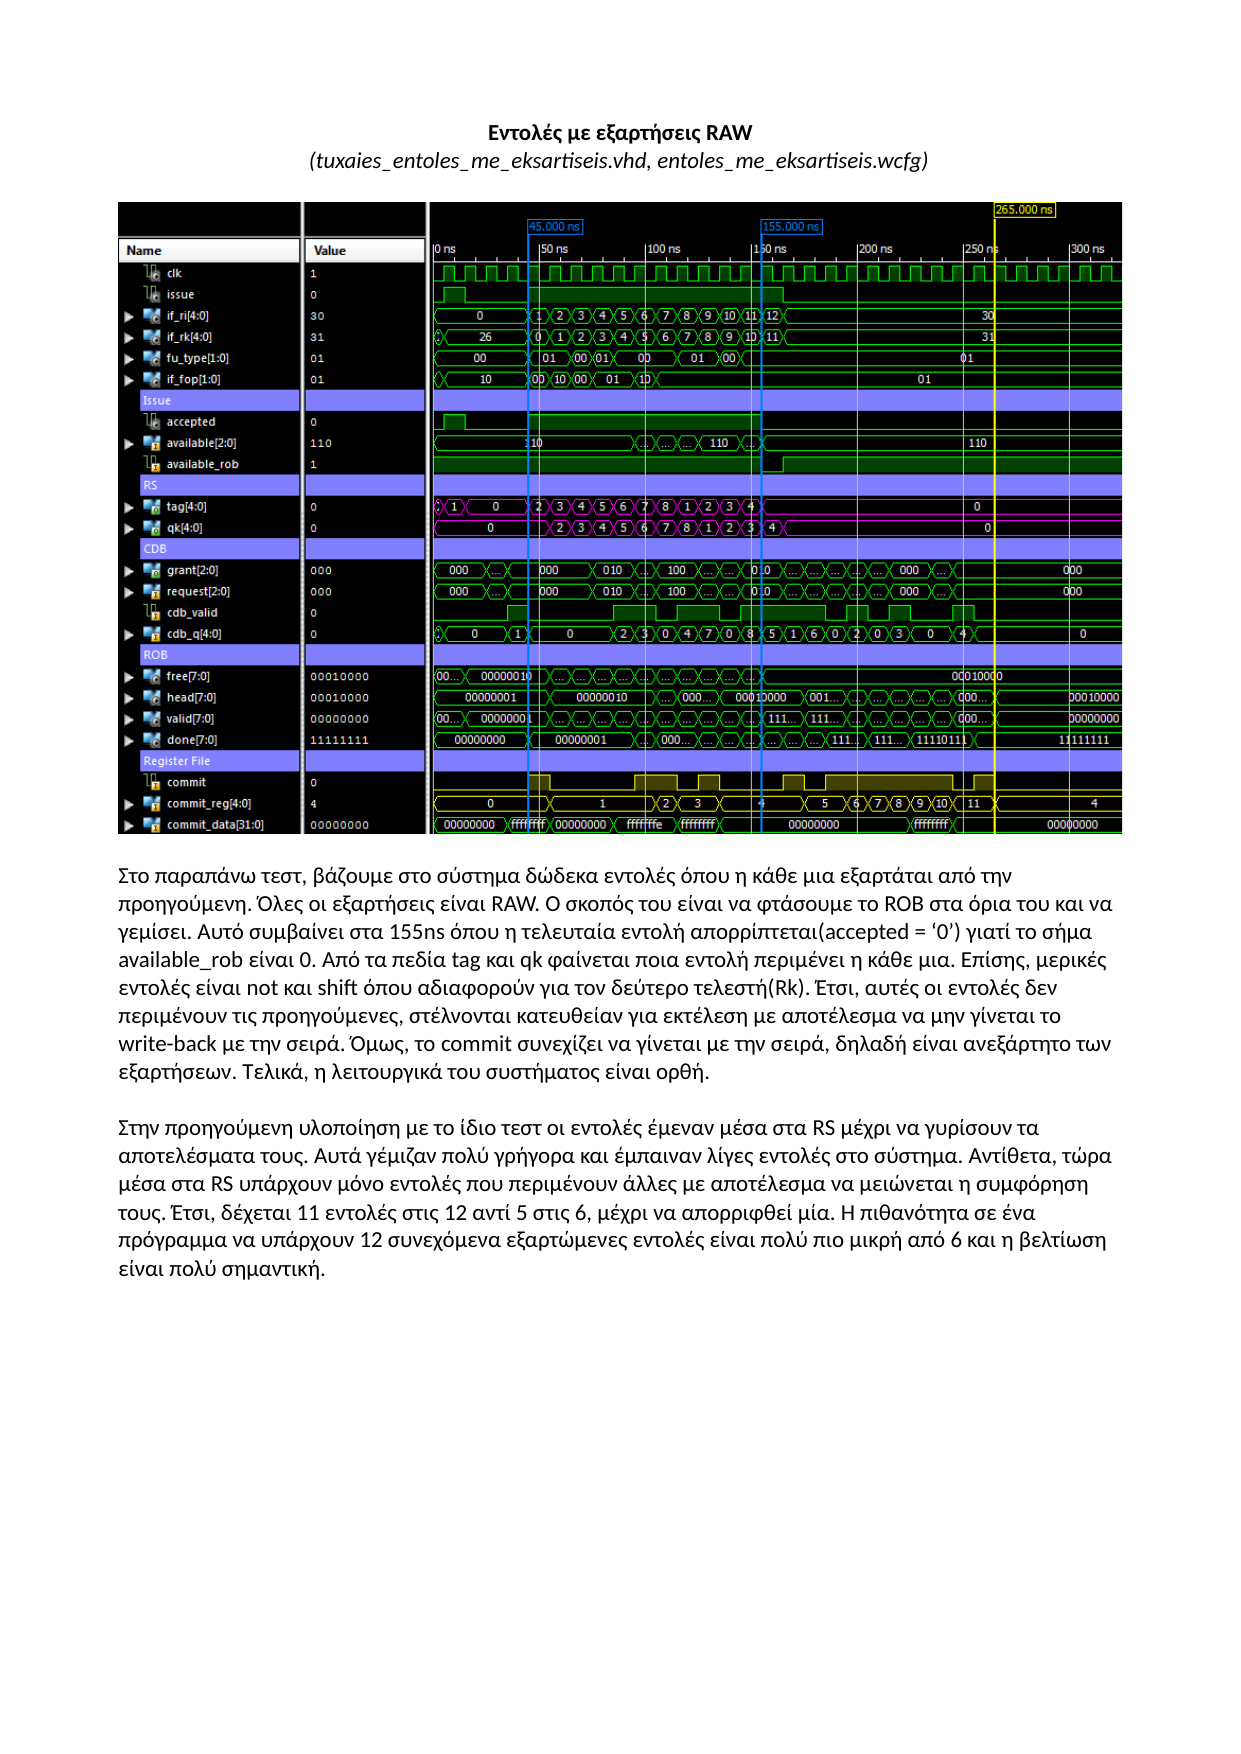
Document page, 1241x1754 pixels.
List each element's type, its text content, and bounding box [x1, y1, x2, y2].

text (tuxaies_entoles_me_eksartiseis.vhd, entoles_me_eksartiseis.wcfg) [118, 146, 1122, 174]
text Εντολές με εξαρτήσεις RAW [118, 118, 1122, 146]
text Στο παραπάνω τεστ, βάζουμε στο σύστημα δώδεκα εντολές όπου η κάθε μια εξαρτάται από την προηγούμενη. Όλες οι εξαρτήσεις είναι RAW. Ο σκοπός του είναι να φτάσουμε το ROB στα όρια του και να γεμίσει. Αυτό συμβαίνει στα 155ns όπου η τελευταία εντολή απορρίπτεται(accepted = ‘0’) γιατί το σήμα available_rob είναι 0. Από τα πεδία tag και qk φαίνεται ποια εντολή περιμένει η κάθε μια. Επίσης, μερικές εντολές είναι not και shift όπου αδιαφορούν για τον δεύτερο τελεστή(Rk). Έτσι, αυτές οι εντολές δεν περιμένουν τις προηγούμενες, στέλνονται κατευθείαν για εκτέλεση με αποτέλεσμα να μην γίνεται το write-back με την σειρά. Όμως, το commit συνεχίζει να γίνεται με την σειρά, δηλαδή είναι ανεξάρτητο των εξαρτήσεων. Τελικά, η λειτουργικά του συστήματος είναι ορθή. [118, 861, 1122, 1086]
text Στην προηγούμενη υλοποίηση με το ίδιο τεστ οι εντολές έμεναν μέσα στα RS μέχρι να γυρίσουν τα αποτελέσματα τους. Αυτά γέμιζαν πολύ γρήγορα και έμπαιναν λίγες εντολές στο σύστημα. Αντίθετα, τώρα μέσα στα RS υπάρχουν μόνο εντολές που περιμένουν άλλες με αποτέλεσμα να μειώνεται η συμφόρηση τους. Έτσι, δέχεται 11 εντολές στις 12 αντί 5 στις 6, μέχρι να απορριφθεί μία. Η πιθανότητα σε ένα πρόγραμμα να υπάρχουν 12 συνεχόμενα εξαρτώμενες εντολές είναι πολύ πιο μικρή από 6 και η βελτίωση είναι πολύ σημαντική. [118, 1113, 1122, 1282]
picture [118, 202, 1123, 834]
